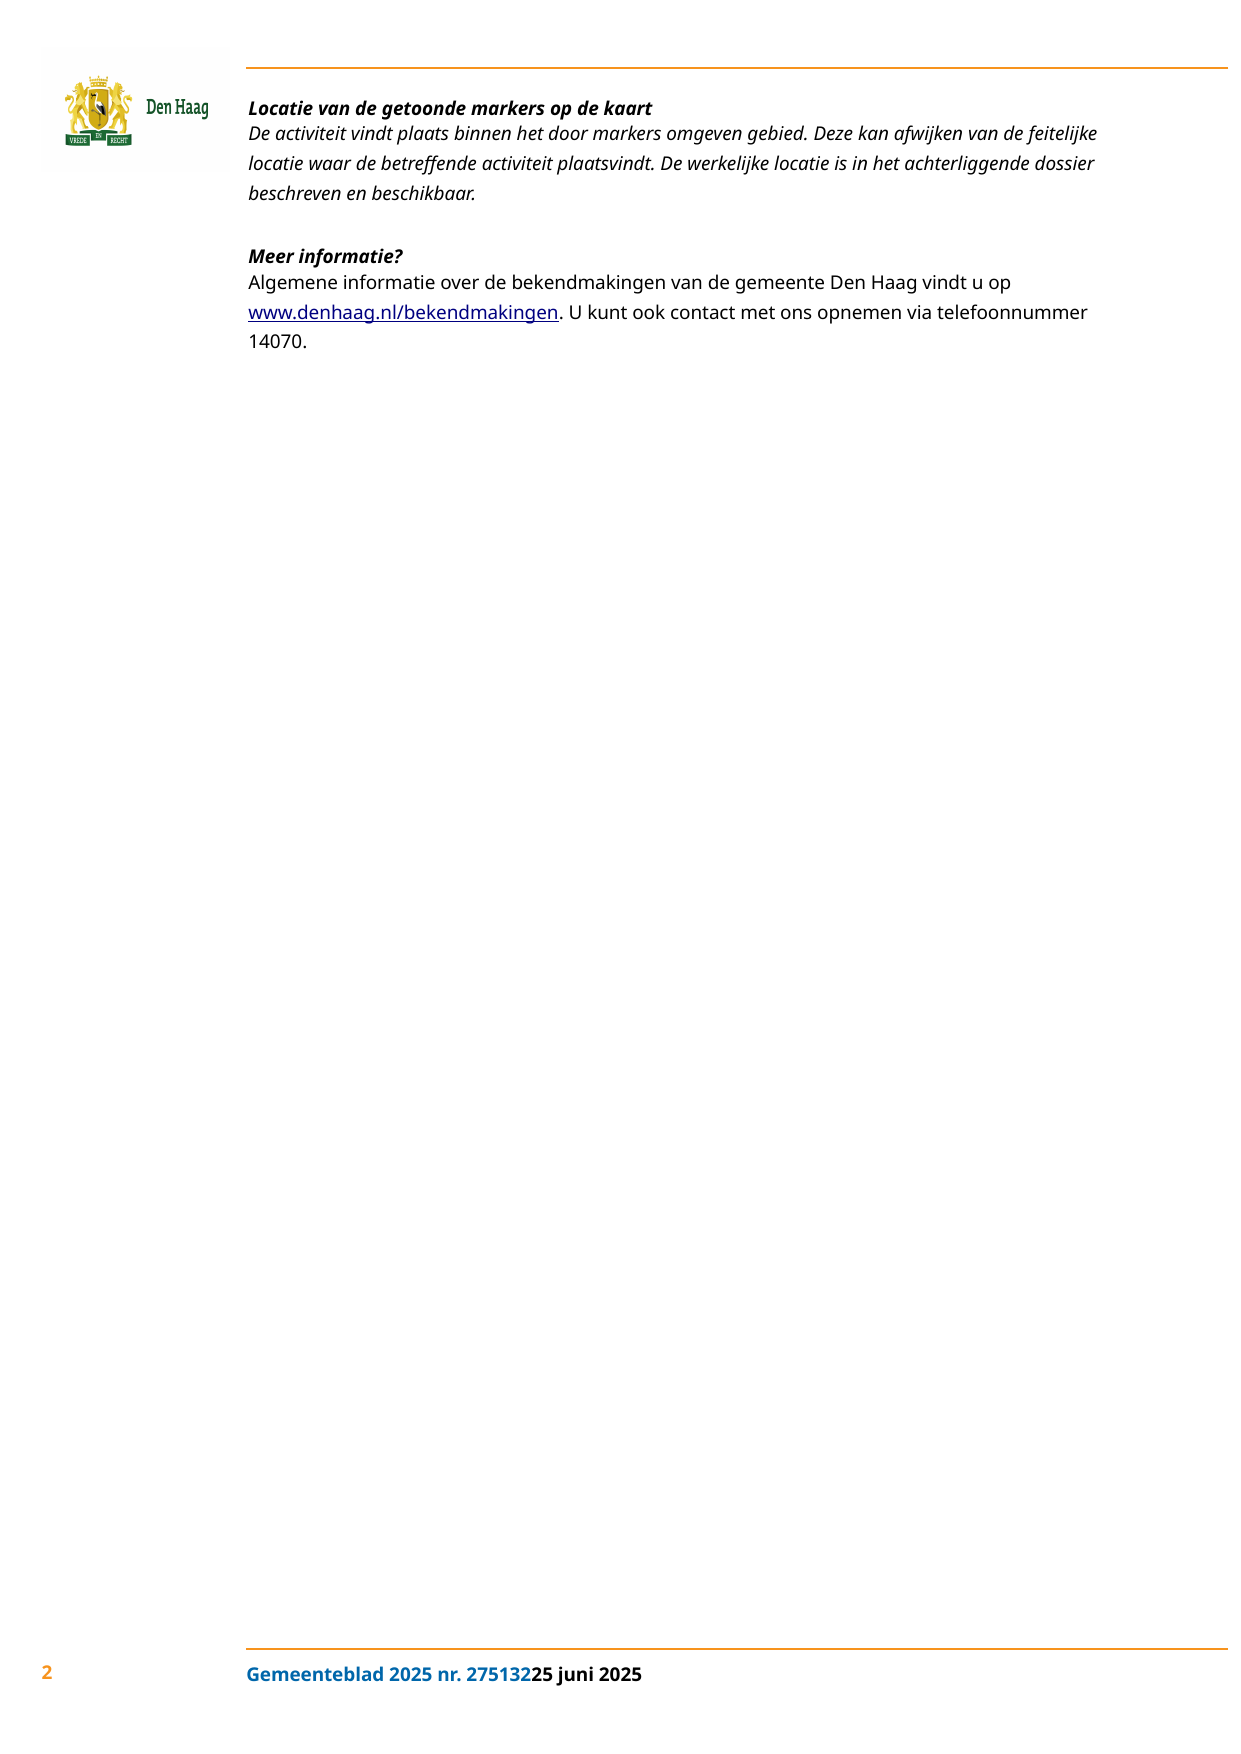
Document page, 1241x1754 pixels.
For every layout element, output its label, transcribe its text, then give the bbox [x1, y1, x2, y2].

text De activiteit vindt plaats binnen het door markers omgeven gebied. Deze kan afwijken van de feitelijke locatie waar de betreffende activiteit plaatsvindt. De werkelijke locatie is in het achterliggende dossier beschreven en beschikbaar. [248, 121, 1152, 205]
picture [41, 47, 231, 172]
text Algemene informatie over de bekendmakingen van de gemeente Den Haag vindt u op www.denhaag.nl/bekendmakingen. U kunt ook contact met ons opnemen via telefoonnummer 14070. [248, 269, 1152, 354]
text Locatie van de getoonde markers op de kaart [248, 95, 1152, 121]
text Meer informatie? [248, 244, 1152, 269]
